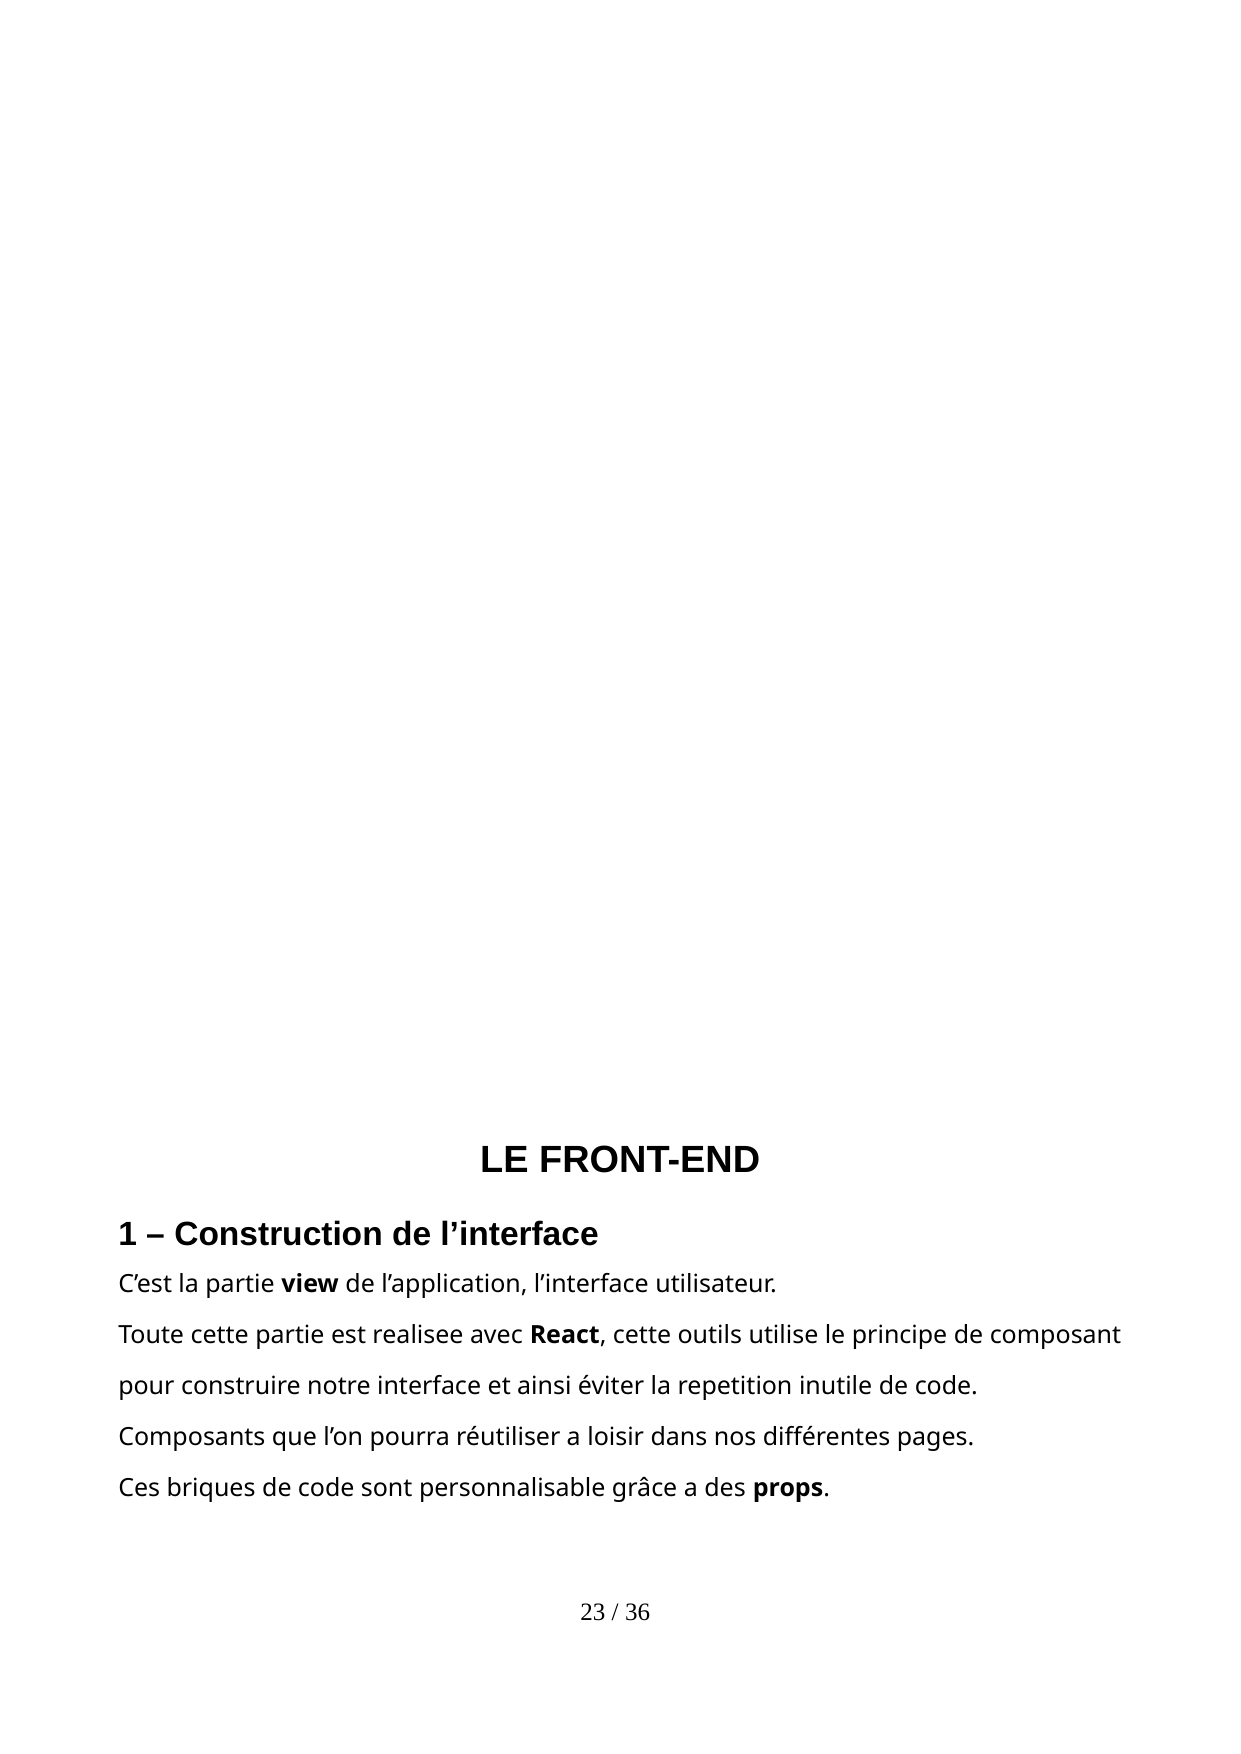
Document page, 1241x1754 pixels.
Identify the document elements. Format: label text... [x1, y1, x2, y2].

text Toute cette partie est realisee avec React, cette outils utilise le principe de composant pour construire notre interface et ainsi éviter la repetition inutile de code. Composants que l’on pourra réutiliser a loisir dans nos différentes pages. [118, 1316, 1122, 1453]
text C’est la partie view de l’application, l’interface utilisateur. [118, 1265, 1122, 1299]
text Ces briques de code sont personnalisable grâce a des props. [118, 1469, 1122, 1504]
subtitle LE FRONT-END [118, 1137, 1122, 1181]
subtitle 1 – Construction de l’interface [118, 1214, 1122, 1253]
